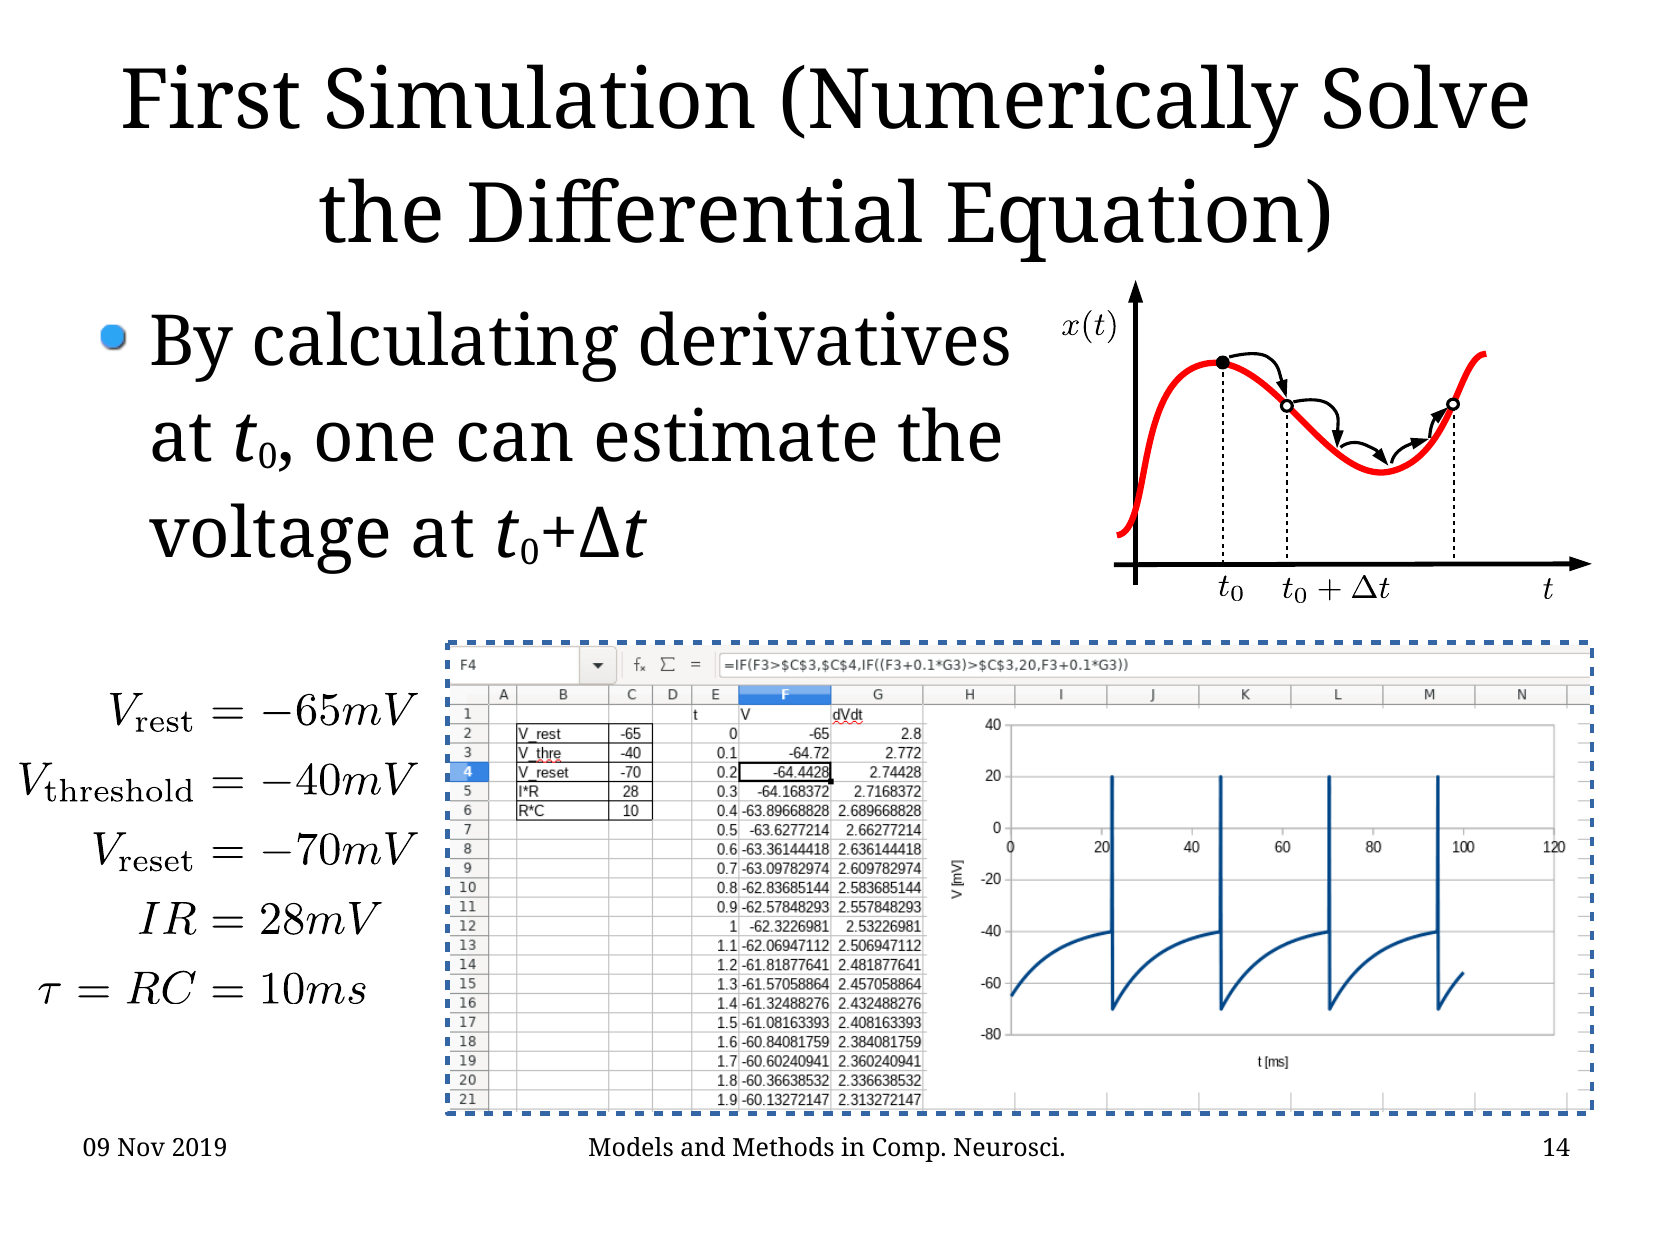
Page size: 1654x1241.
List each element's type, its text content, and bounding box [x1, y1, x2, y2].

text_box [1447, 399, 1459, 410]
picture [1217, 575, 1244, 601]
picture [1061, 310, 1119, 344]
picture [16, 692, 420, 1004]
list By calculating derivatives at t0, one can estimate the voltage at t0+Δt [82, 290, 1043, 658]
picture [450, 645, 1590, 1112]
picture [1281, 575, 1391, 603]
picture [1542, 578, 1555, 599]
title First Simulation (Numerically Solve the Differential Equation) [82, 39, 1571, 267]
text_box [1217, 357, 1229, 368]
text_box [1281, 400, 1293, 412]
